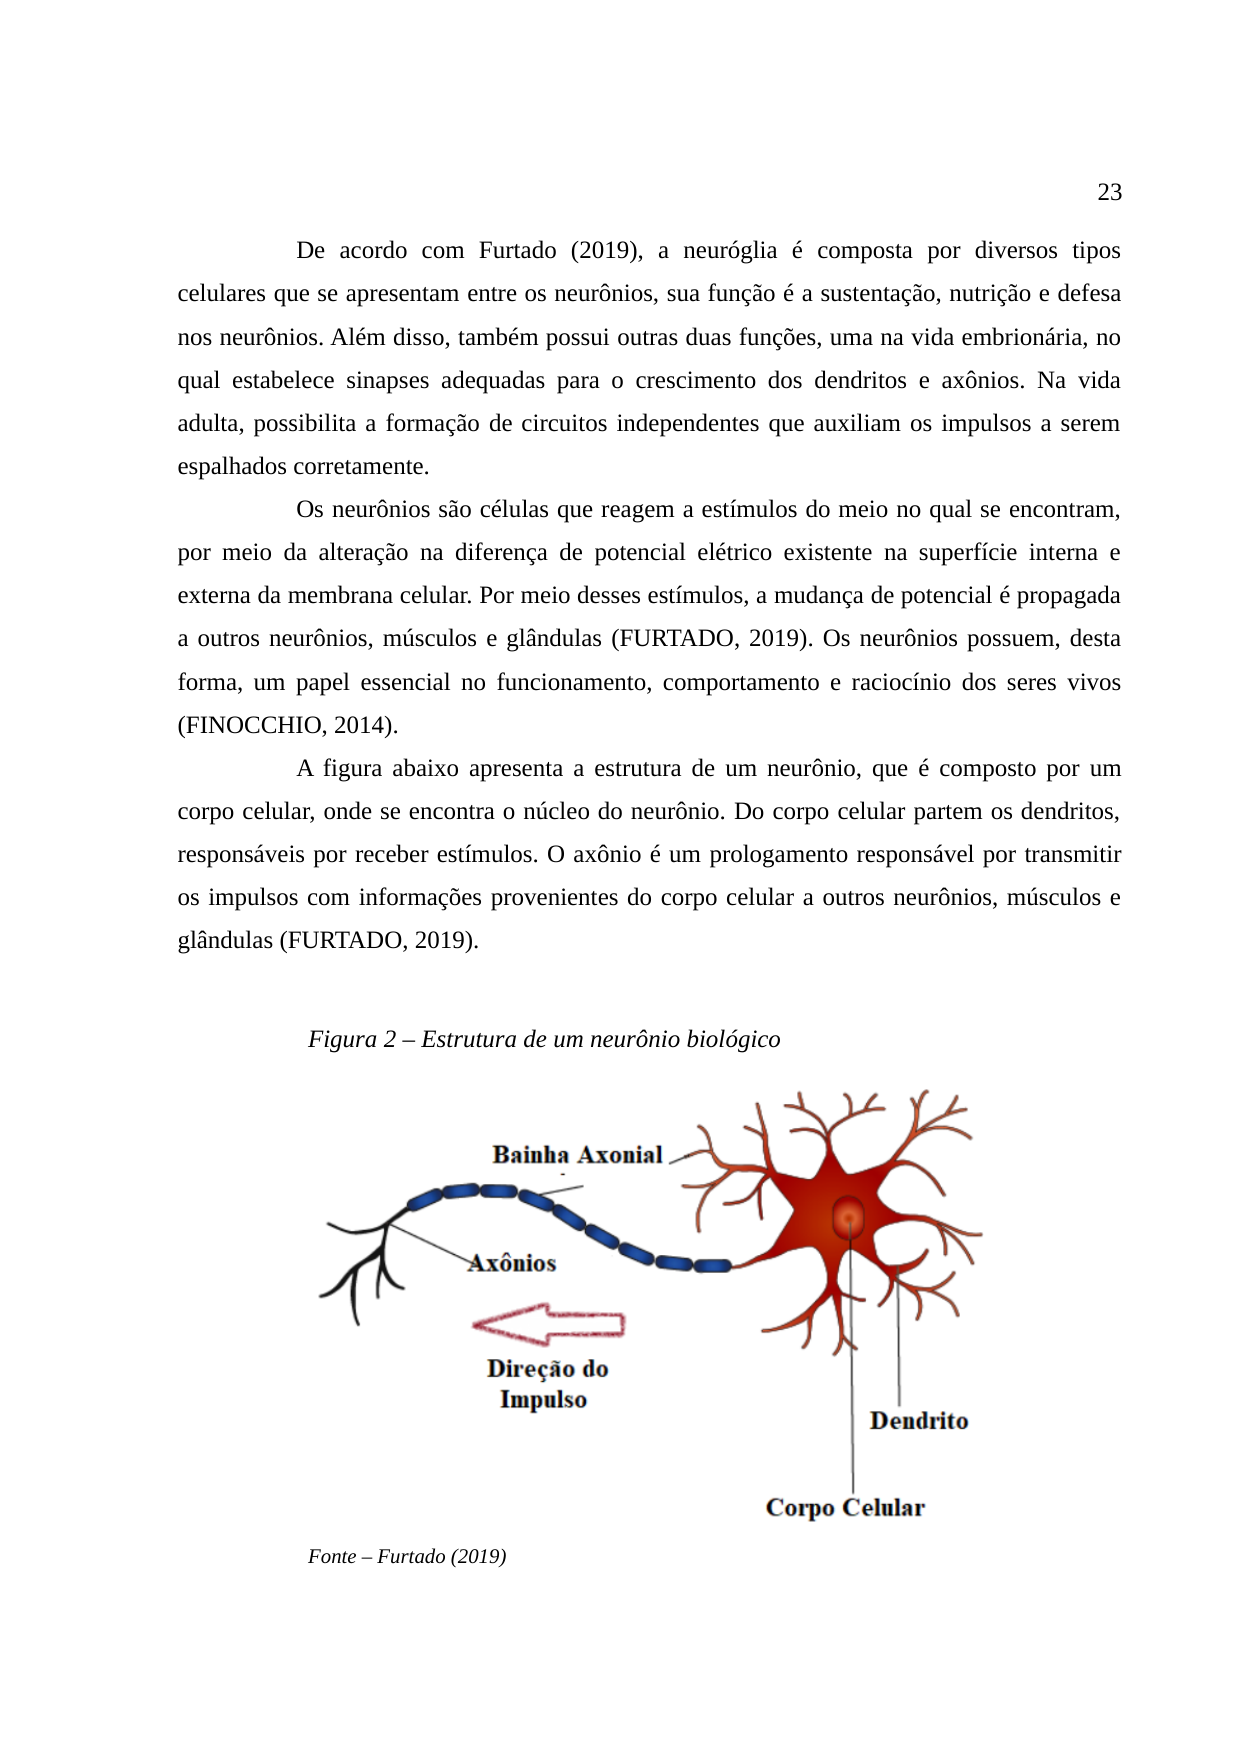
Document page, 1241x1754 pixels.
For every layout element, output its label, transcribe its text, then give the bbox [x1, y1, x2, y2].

text A figura abaixo apresenta a estrutura de um neurônio, que é composto por um corpo celular, onde se encontra o núcleo do neurônio. Do corpo celular partem os dendritos, responsáveis por receber estímulos. O axônio é um prologamento responsável por transmitir os impulsos com informações provenientes do corpo celular a outros neurônios, músculos e glândulas (FURTADO, 2019). [177, 753, 1122, 954]
picture [307, 1077, 992, 1532]
text Figura 2 – Estrutura de um neurônio biológico [308, 1024, 991, 1053]
text Fonte – Furtado (2019) [308, 1532, 991, 1568]
text Os neurônios são células que reagem a estímulos do meio no qual se encontram, por meio da alteração na diferença de potencial elétrico existente na superfície interna e externa da membrana celular. Por meio desses estímulos, a mudança de potencial é propagada a outros neurônios, músculos e glândulas (FURTADO, 2019). Os neurônios possuem, desta forma, um papel essencial no funcionamento, comportamento e raciocínio dos seres vivos (FINOCCHIO, 2014). [177, 494, 1122, 738]
text De acordo com Furtado (2019), a neuróglia é composta por diversos tipos celulares que se apresentam entre os neurônios, sua função é a sustentação, nutrição e defesa nos neurônios. Além disso, também possui outras duas funções, uma na vida embrionária, no qual estabelece sinapses adequadas para o crescimento dos dendritos e axônios. Na vida adulta, possibilita a formação de circuitos independentes que auxiliam os impulsos a serem espalhados corretamente. [177, 235, 1122, 480]
